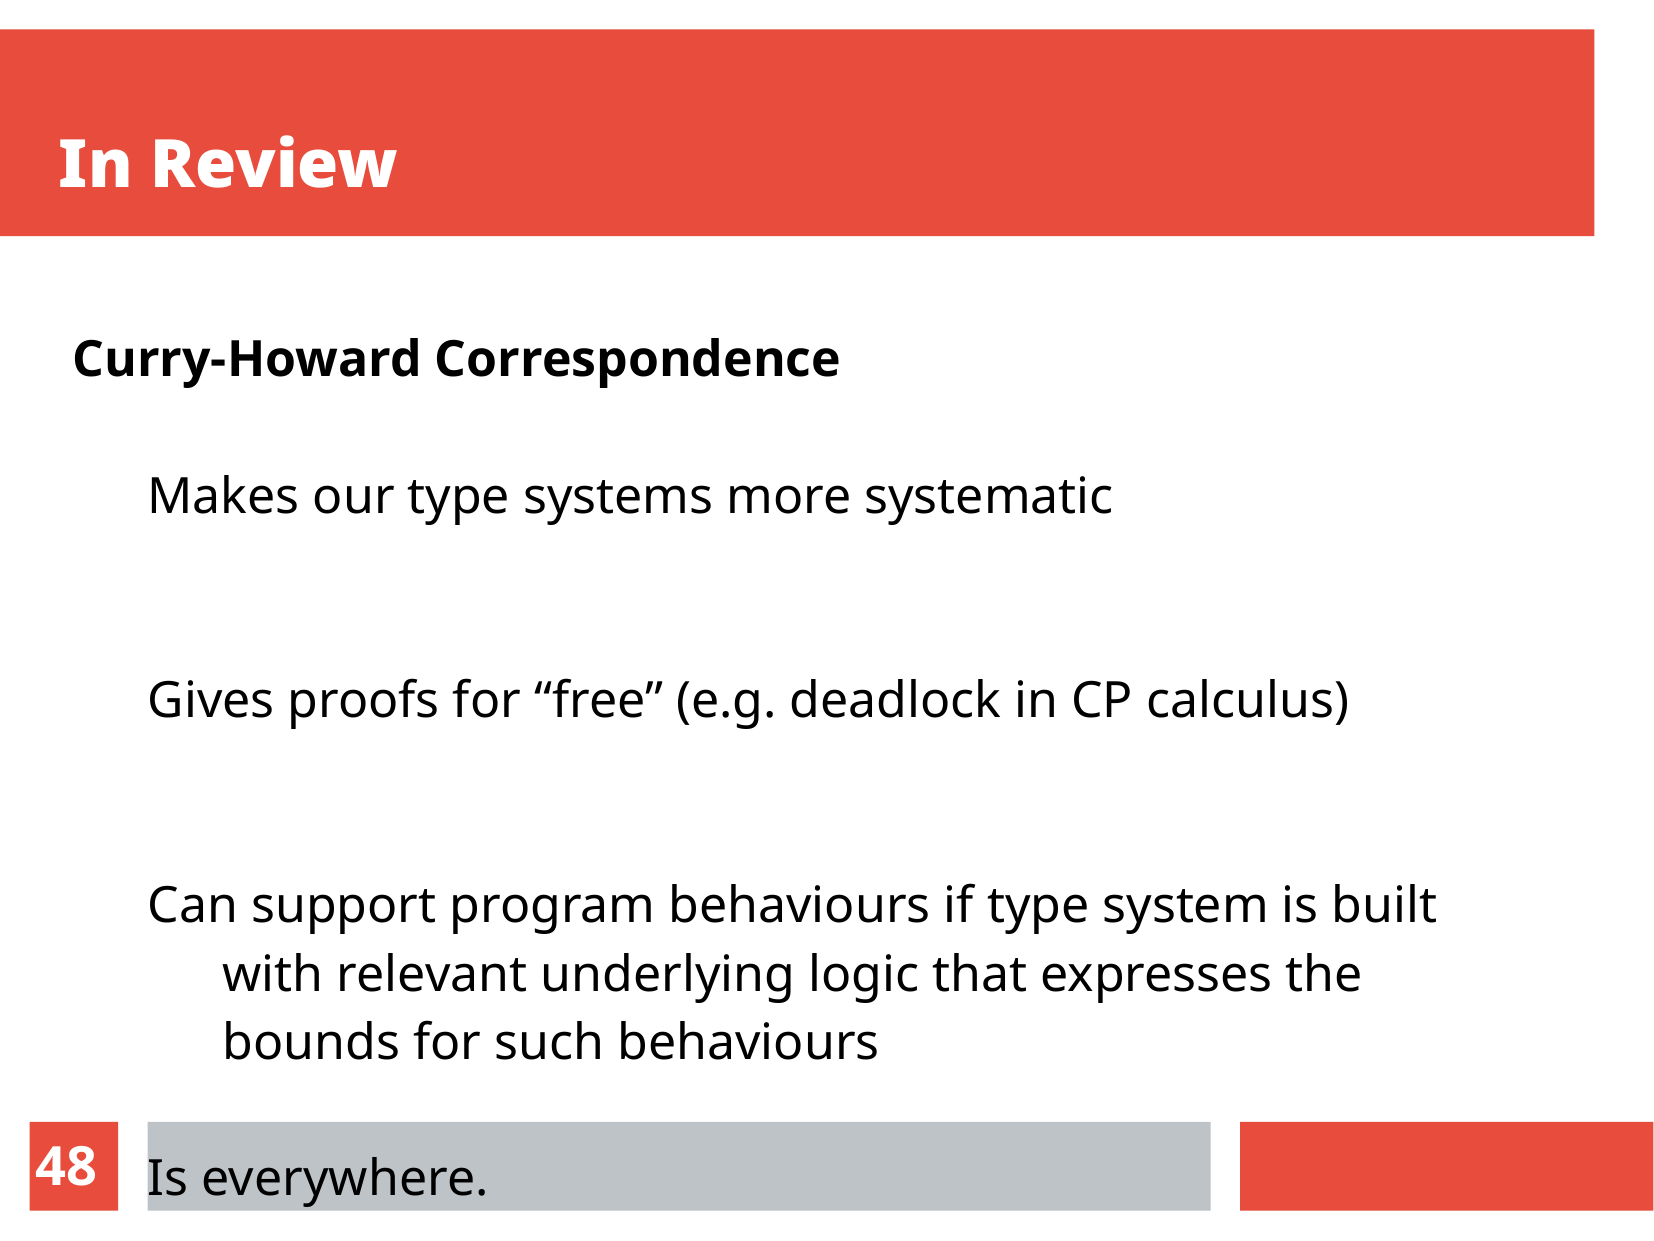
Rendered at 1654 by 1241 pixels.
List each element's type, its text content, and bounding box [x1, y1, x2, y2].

title In Review [59, 58, 1595, 207]
text_box 48 [20, 1119, 254, 1210]
text_box Curry-Howard Correspondence Makes our type systems more systematic Gives proofs for “free” (e.g. deadlock in CP calculus) Can support program behaviours if type system is built with relevant underlying logic that expresses the bounds for such behaviours Is everywhere. [57, 315, 1562, 1088]
